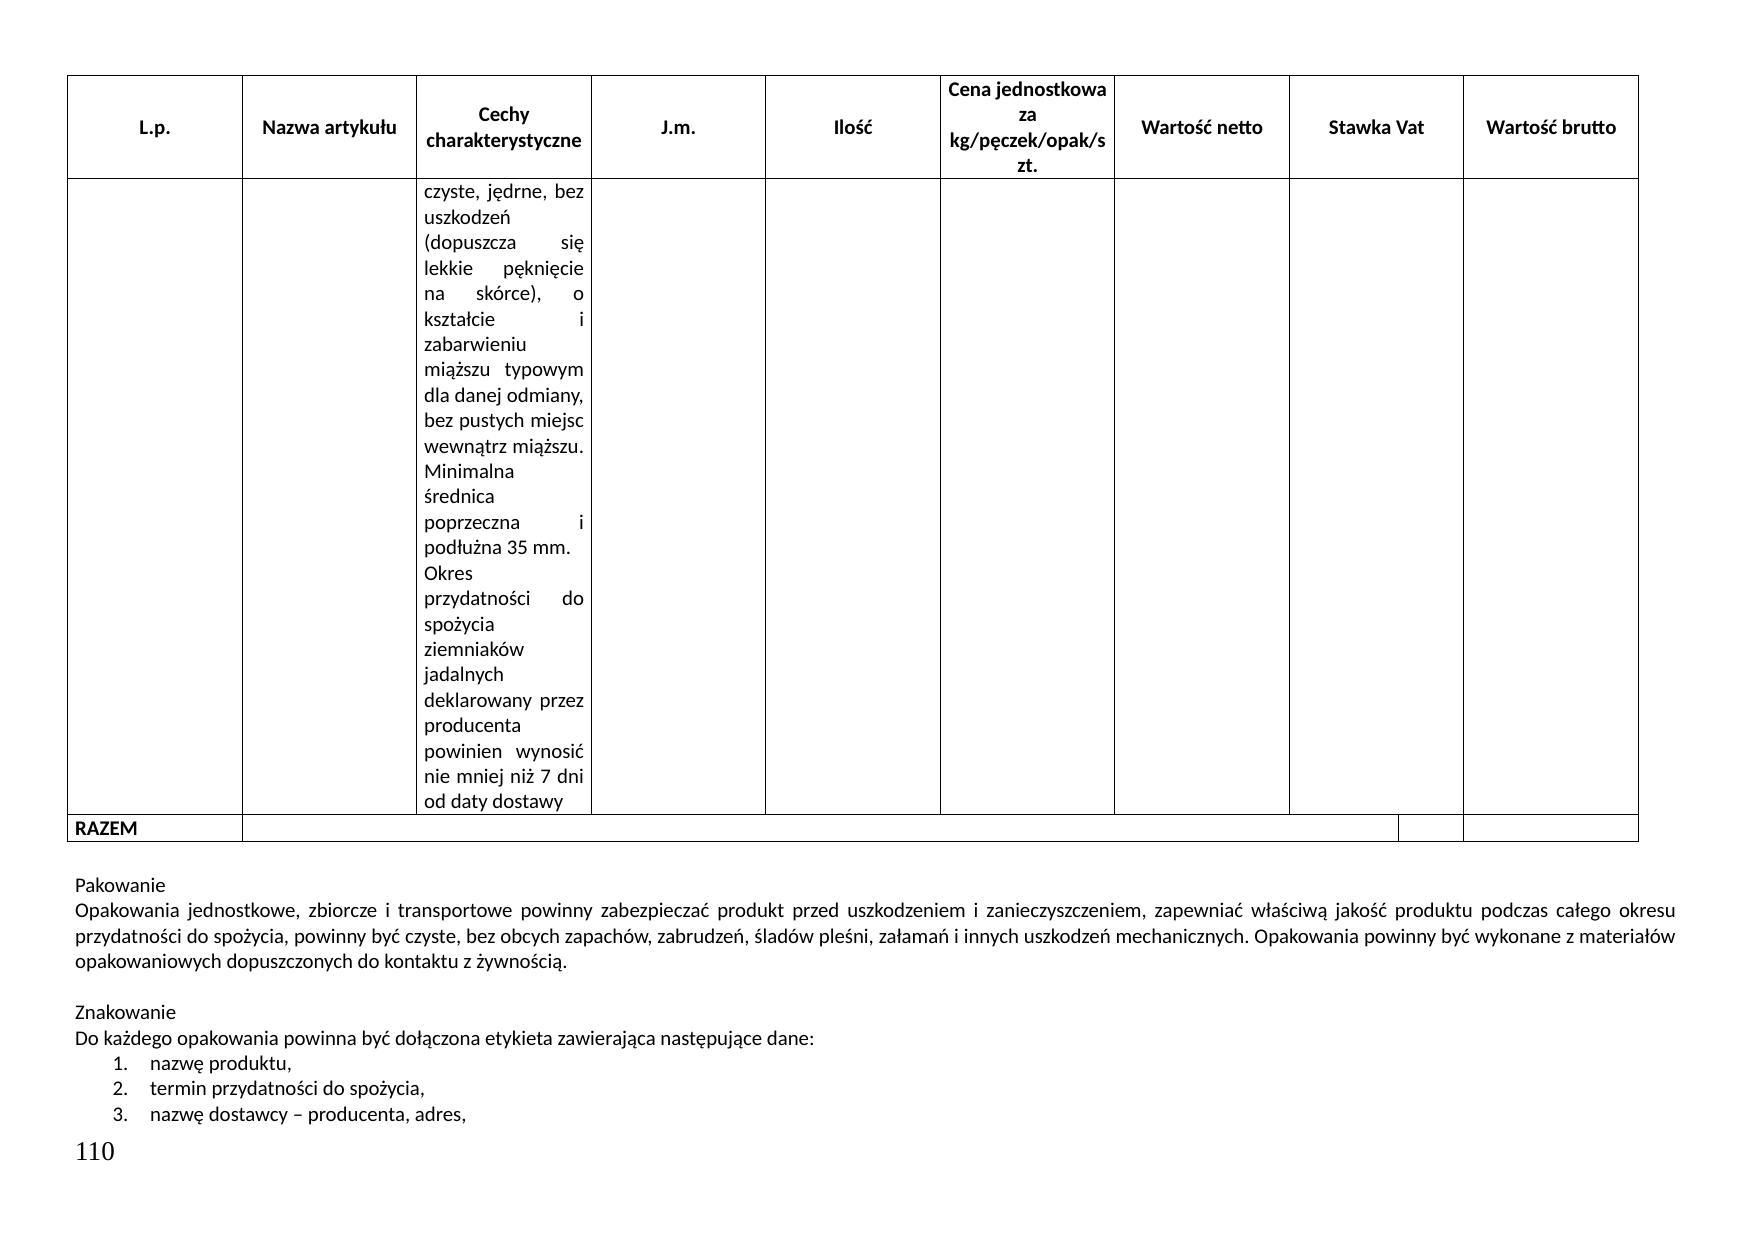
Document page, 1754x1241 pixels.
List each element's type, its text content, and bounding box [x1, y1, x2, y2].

table_header Wartość brutto [1464, 76, 1638, 178]
table_header Nazwa artykułu [243, 76, 416, 178]
text Do każdego opakowania powinna być dołączona etykieta zawierająca następujące dane: [75, 1025, 1679, 1050]
table_cell czyste, jędrne, bez uszkodzeń (dopuszcza się lekkie pęknięcie na skórce), o kształcie i zabarwieniu miąższu typowym dla danej odmiany, bez pustych miejsc wewnątrz miąższu. Minimalna średnica poprzeczna i podłużna 35 mm. Okres przydatności do spożycia ziemniaków jadalnych deklarowany przez producenta powinien wynosić nie mniej niż 7 dni od daty dostawy [417, 179, 591, 814]
list nazwę produktu, [112, 1050, 1679, 1076]
table_header L.p. [68, 76, 242, 178]
table_header J.m. [592, 76, 765, 178]
table_cell [766, 179, 940, 814]
table_header Cechy charakterystyczne [417, 76, 591, 178]
table_cell [243, 179, 416, 814]
table_cell [1464, 179, 1638, 814]
table_header Cena jednostkowa za kg/pęczek/opak/szt. [941, 76, 1114, 178]
table_cell [1399, 815, 1463, 841]
table_cell [1290, 179, 1463, 814]
table_header Wartość netto [1115, 76, 1289, 178]
table_cell RAZEM [68, 815, 242, 841]
table_header Ilość [766, 76, 940, 178]
table_cell [68, 179, 242, 814]
table_cell [1464, 815, 1638, 841]
table_cell [941, 179, 1114, 814]
text Opakowania jednostkowe, zbiorcze i transportowe powinny zabezpieczać produkt przed uszkodzeniem i zanieczyszczeniem, zapewniać właściwą jakość produktu podczas całego okresu przydatności do spożycia, powinny być czyste, bez obcych zapachów, zabrudzeń, śladów pleśni, załamań i innych uszkodzeń mechanicznych. Opakowania powinny być wykonane z materiałów opakowaniowych dopuszczonych do kontaktu z żywnością. [75, 898, 1679, 974]
text Pakowanie [75, 872, 1679, 898]
list termin przydatności do spożycia, [112, 1076, 1679, 1101]
table_header Stawka Vat [1290, 76, 1463, 178]
text Znakowanie [75, 999, 1679, 1025]
table_cell [243, 815, 1398, 841]
table_cell [1115, 179, 1289, 814]
table_cell [592, 179, 765, 814]
list nazwę dostawcy – producenta, adres, [112, 1101, 1679, 1126]
